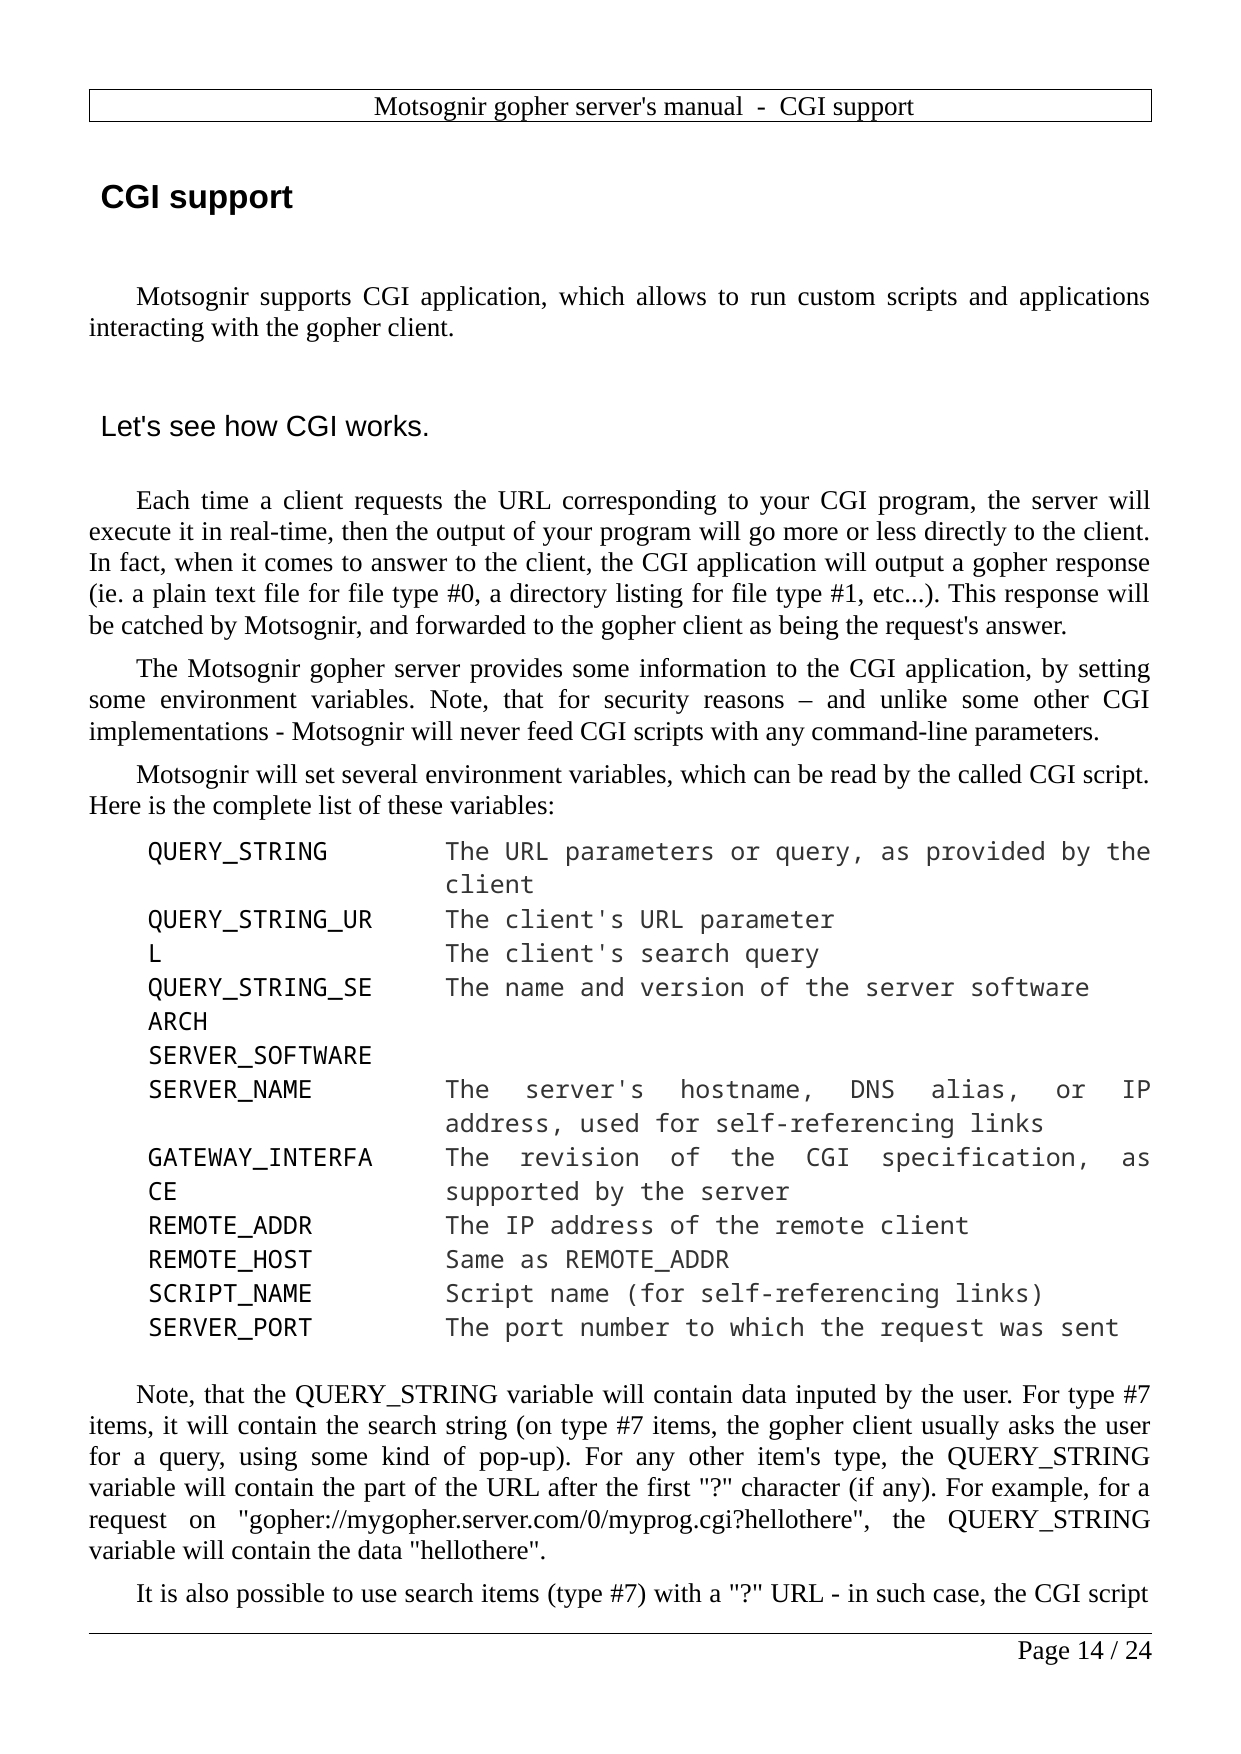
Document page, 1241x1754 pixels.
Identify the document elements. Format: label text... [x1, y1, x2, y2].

table_cell QUERY_STRING_URL QUERY_STRING_SEARCH SERVER_SOFTWARE [89, 901, 385, 1072]
table_header QUERY_STRING [89, 833, 385, 901]
text Motsognir supports CGI application, which allows to run custom scripts and applications interacting with the gopher client. [88, 280, 1152, 342]
table_cell The revision of the CGI specification, as supported by the server [385, 1140, 1152, 1208]
table_cell SERVER_PORT [89, 1310, 385, 1344]
table_cell Same as REMOTE_ADDR [385, 1242, 1152, 1276]
table_cell The port number to which the request was sent [385, 1310, 1152, 1344]
text The Motsognir gopher server provides some information to the CGI application, by setting some environment variables. Note, that for security reasons – and unlike some other CGI implementations - Motsognir will never feed CGI scripts with any command-line parameters. [88, 652, 1152, 746]
table_cell The server's hostname, DNS alias, or IP address, used for self-referencing links [385, 1072, 1152, 1140]
table_cell REMOTE_ADDR [89, 1208, 385, 1242]
text It is also possible to use search items (type #7) with a "?" URL - in such case, the CGI script [88, 1577, 1152, 1609]
text Note, that the QUERY_STRING variable will contain data inputed by the user. For type #7 items, it will contain the search string (on type #7 items, the gopher client usually asks the user for a query, using some kind of pop-up). For any other item's type, the QUERY_STRING variable will contain the part of the URL after the first "?" character (if any). For example, for a request on "gopher://mygopher.server.com/0/myprog.cgi?hellothere", the QUERY_STRING variable will contain the data "hellothere". [88, 1378, 1152, 1565]
table_cell The IP address of the remote client [385, 1208, 1152, 1242]
table_cell GATEWAY_INTERFACE [89, 1140, 385, 1208]
text Each time a client requests the URL corresponding to your CGI program, the server will execute it in real-time, then the output of your program will go more or less directly to the client. In fact, when it comes to answer to the client, the CGI application will output a gopher response (ie. a plain text file for file type #0, a directory listing for file type #1, etc...). This response will be catched by Motsognir, and forwarded to the gopher client as being the request's answer. [88, 484, 1152, 640]
table_cell Script name (for self-referencing links) [385, 1276, 1152, 1310]
text Motsognir will set several environment variables, which can be read by the called CGI script. Here is the complete list of these variables: [88, 758, 1152, 821]
subtitle Let's see how CGI works. [100, 409, 1152, 443]
subtitle CGI support [100, 177, 1152, 215]
table_cell REMOTE_HOST [89, 1242, 385, 1276]
table_cell SERVER_NAME [89, 1072, 385, 1140]
table_header The URL parameters or query, as provided by the client [385, 833, 1152, 901]
table_cell SCRIPT_NAME [89, 1276, 385, 1310]
table_cell The client's URL parameter The client's search query The name and version of the server software [385, 901, 1152, 1072]
